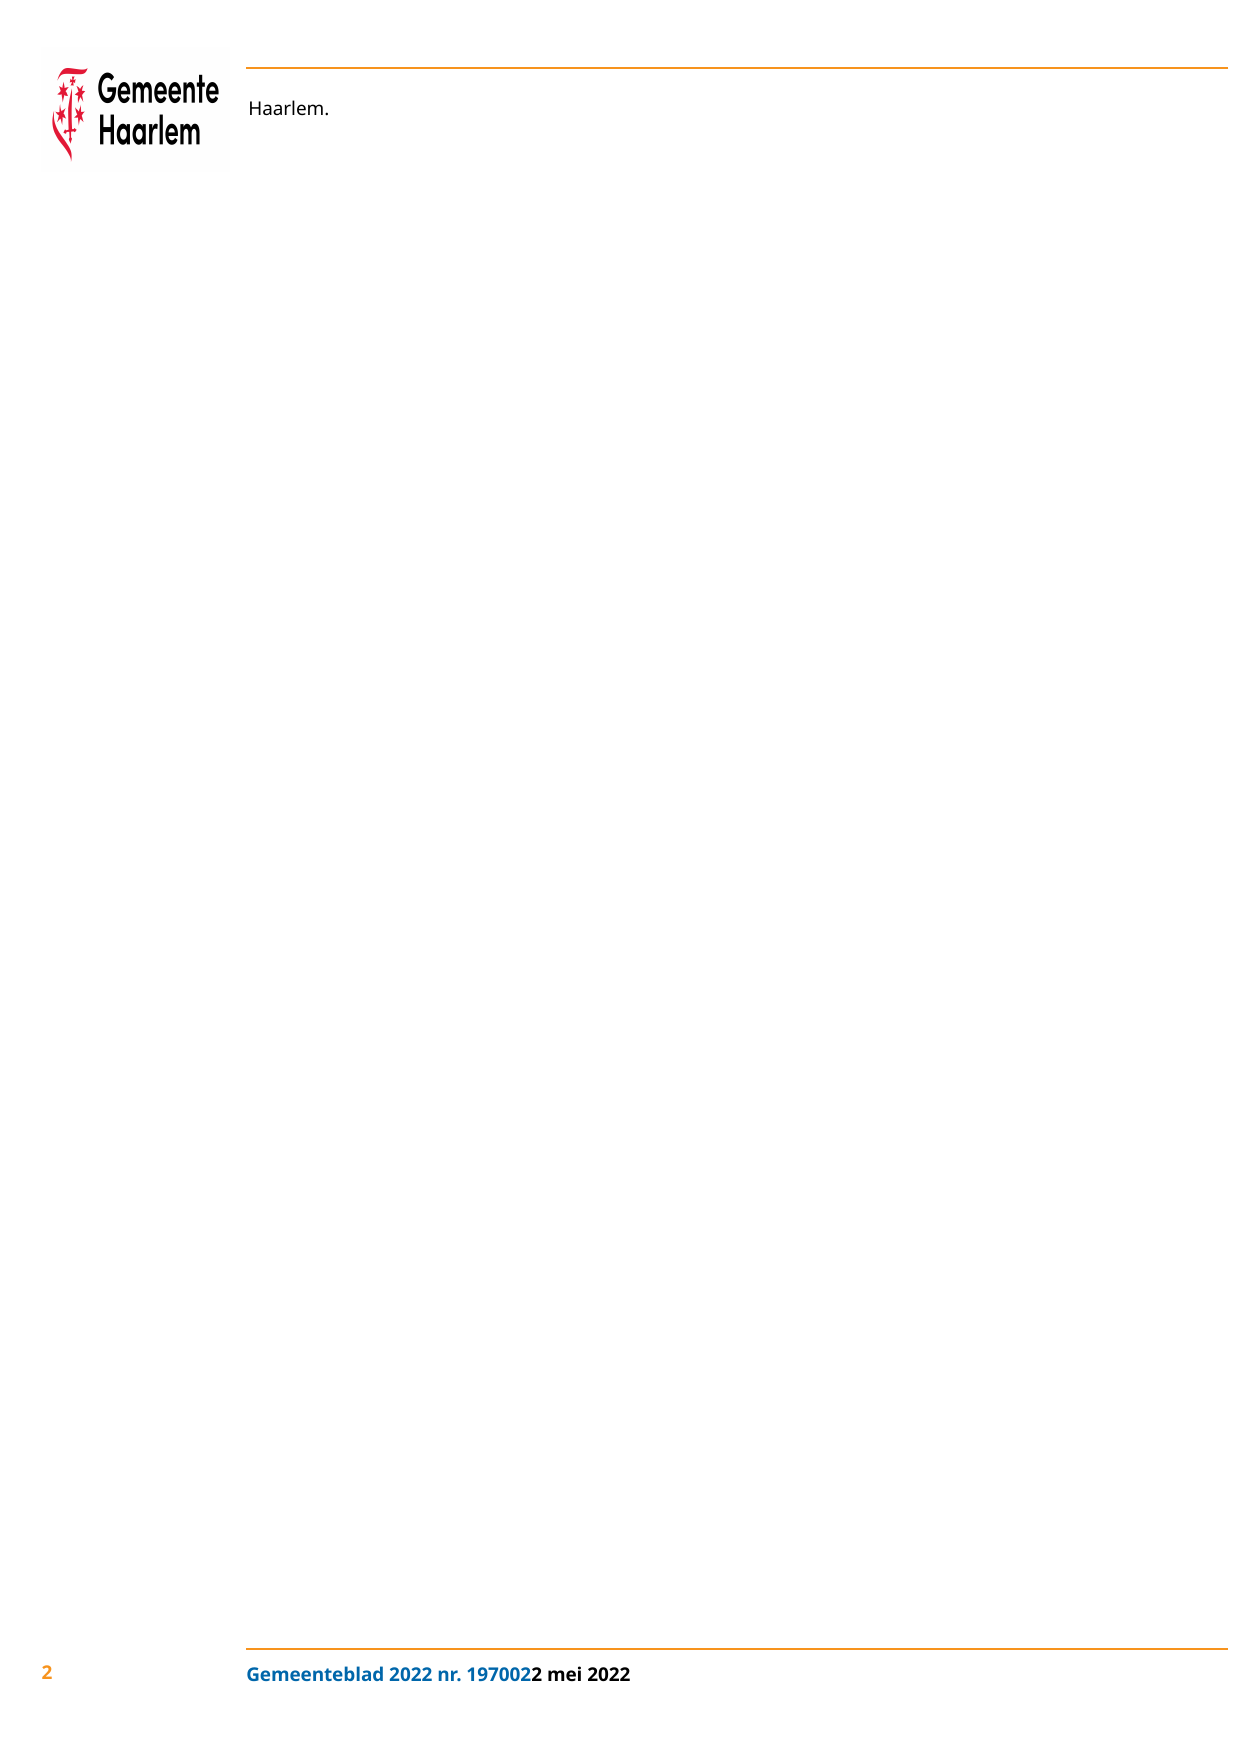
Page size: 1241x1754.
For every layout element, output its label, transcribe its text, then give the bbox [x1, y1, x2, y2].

text Haarlem. [248, 95, 1152, 121]
picture [41, 47, 231, 172]
